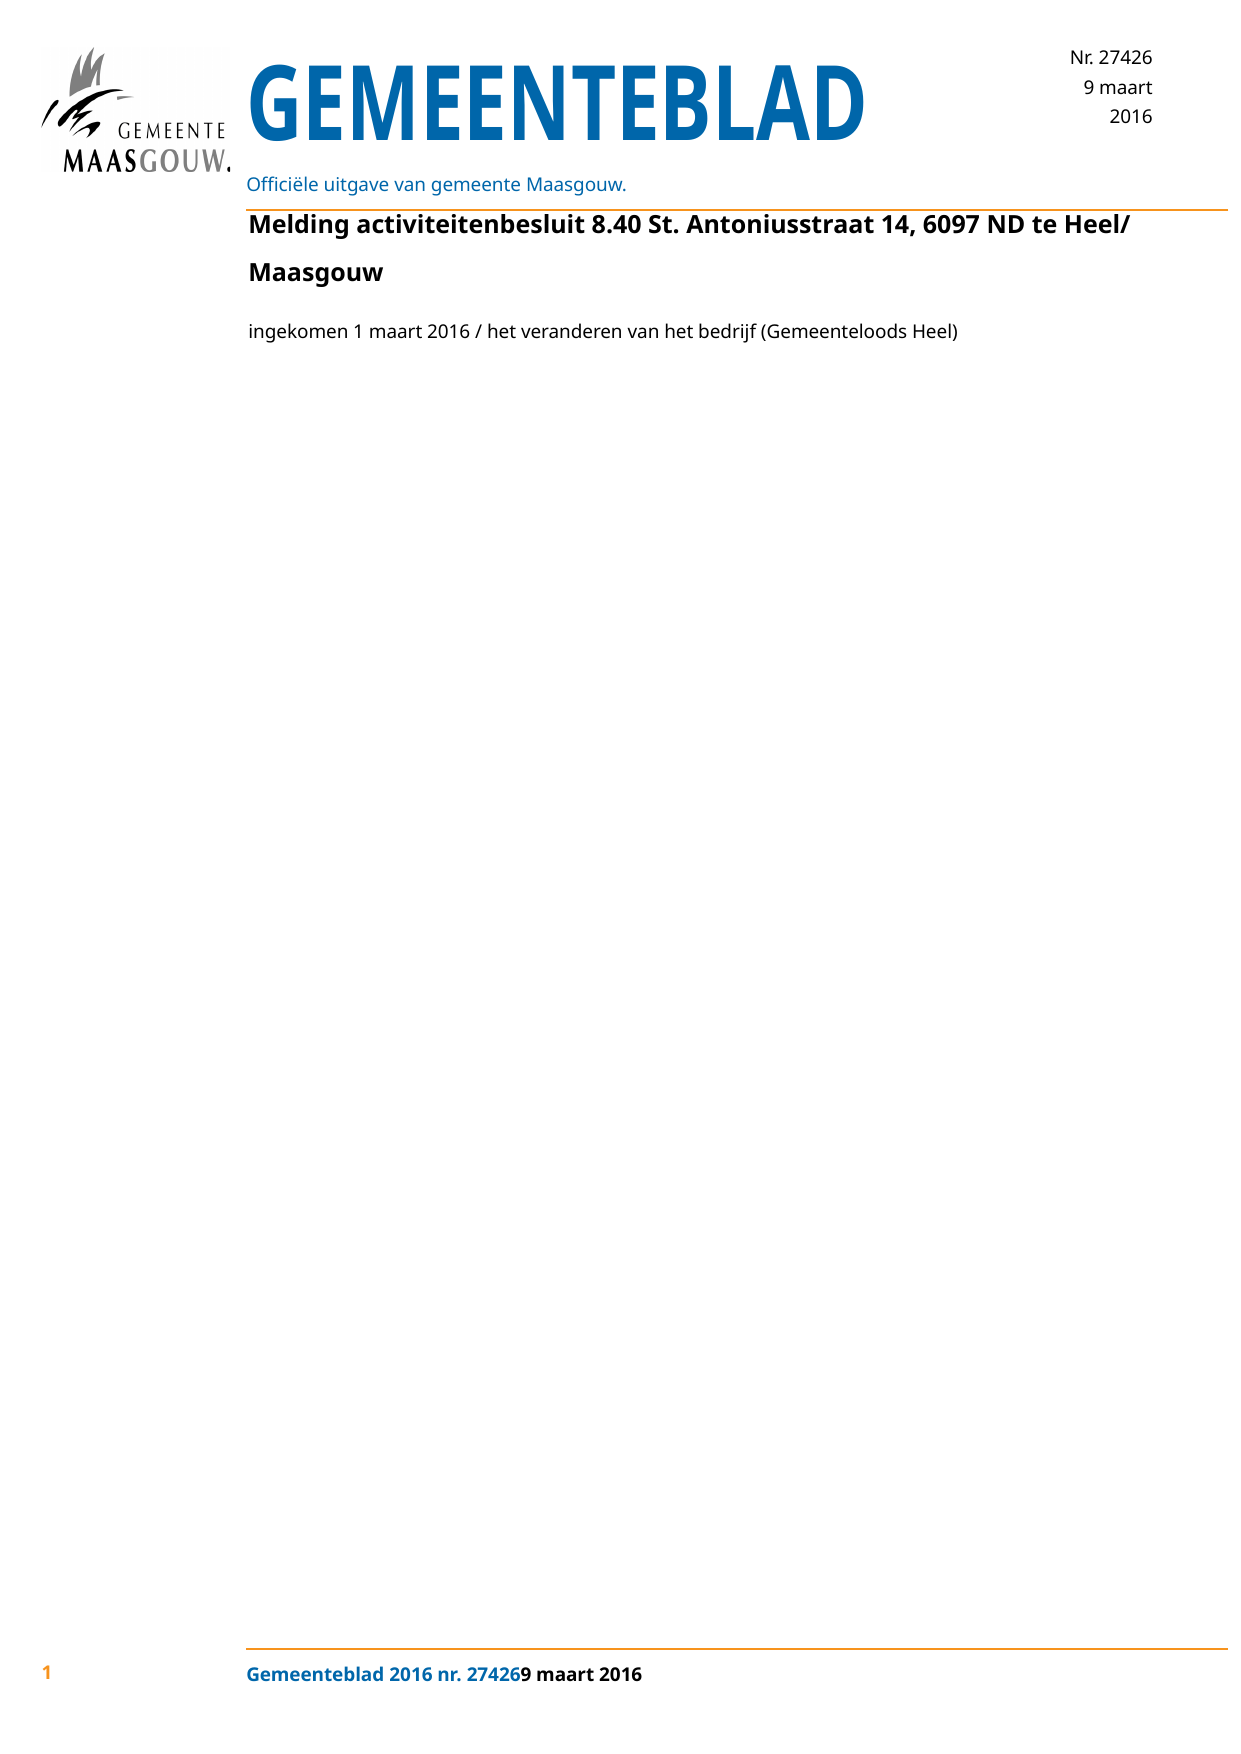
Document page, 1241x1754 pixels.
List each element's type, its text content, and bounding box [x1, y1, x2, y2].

text Melding activiteitenbesluit 8.40 St. Antoniusstraat 14, 6097 ND te Heel/ Maasgouw [248, 211, 1152, 288]
picture [41, 47, 231, 172]
text ingekomen 1 maart 2016 / het veranderen van het bedrijf (Gemeenteloods Heel) [248, 318, 1152, 344]
